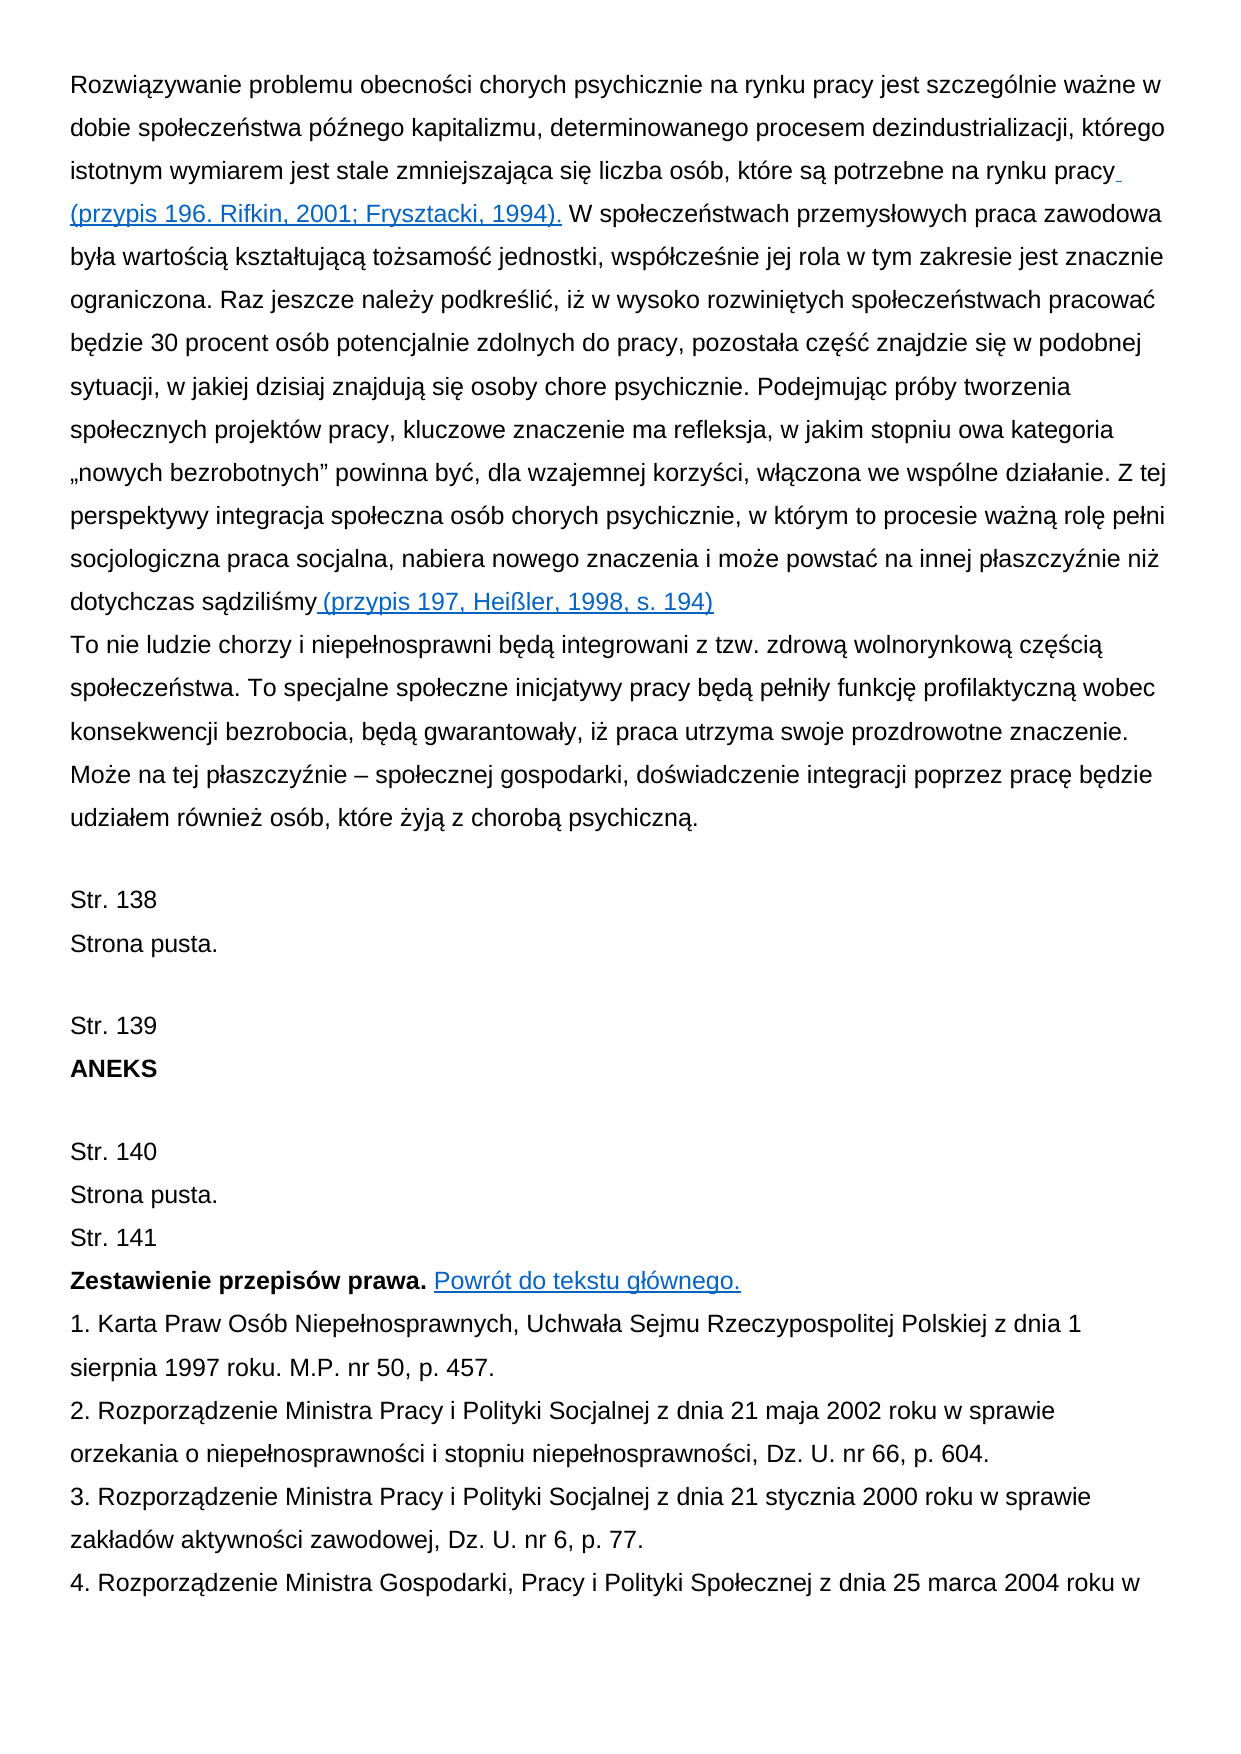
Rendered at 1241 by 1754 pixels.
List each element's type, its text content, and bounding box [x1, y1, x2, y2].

subtitle ANEKS [70, 1054, 1171, 1083]
text 1. Karta Praw Osób Niepełnosprawnych, Uchwała Sejmu Rzeczypospolitej Polskiej z dnia 1 sierpnia 1997 roku. M.P. nr 50, p. 457. [70, 1309, 1171, 1381]
text Str. 140 [70, 1137, 1171, 1166]
text 3. Rozporządzenie Ministra Pracy i Polityki Socjalnej z dnia 21 stycznia 2000 roku w sprawie zakładów aktywności zawodowej, Dz. U. nr 6, p. 77. [70, 1482, 1171, 1554]
text 4. Rozporządzenie Ministra Gospodarki, Pracy i Polityki Społecznej z dnia 25 marca 2004 roku w [70, 1568, 1171, 1597]
text Str. 139 [70, 1011, 1171, 1040]
text Zestawienie przepisów prawa. Powrót do tekstu głównego. [70, 1266, 1171, 1295]
text Rozwiązywanie problemu obecności chorych psychicznie na rynku pracy jest szczególnie ważne w dobie społeczeństwa późnego kapitalizmu, determinowanego procesem dezindustrializacji, którego istotnym wymiarem jest stale zmniejszająca się liczba osób, które są potrzebne na rynku pracy (przypis 196. Rifkin, 2001; Frysztacki, 1994). W społeczeństwach przemysłowych praca zawodowa była wartością kształtującą tożsamość jednostki, współcześnie jej rola w tym zakresie jest znacznie ograniczona. Raz jeszcze należy podkreślić, iż w wysoko rozwiniętych społeczeństwach pracować będzie 30 procent osób potencjalnie zdolnych do pracy, pozostała część znajdzie się w podobnej sytuacji, w jakiej dzisiaj znajdują się osoby chore psychicznie. Podejmując próby tworzenia społecznych projektów pracy, kluczowe znaczenie ma refleksja, w jakim stopniu owa kategoria „nowych bezrobotnych” powinna być, dla wzajemnej korzyści, włączona we wspólne działanie. Z tej perspektywy integracja społeczna osób chorych psychicznie, w którym to procesie ważną rolę pełni socjologiczna praca socjalna, nabiera nowego znaczenia i może powstać na innej płaszczyźnie niż dotychczas sądziliśmy (przypis 197, Heißler, 1998, s. 194) [70, 70, 1171, 616]
text To nie ludzie chorzy i niepełnosprawni będą integrowani z tzw. zdrową wolnorynkową częścią społeczeństwa. To specjalne społeczne inicjatywy pracy będą pełniły funkcję profilaktyczną wobec konsekwencji bezrobocia, będą gwarantowały, iż praca utrzyma swoje prozdrowotne znaczenie. Może na tej płaszczyźnie – społecznej gospodarki, doświadczenie integracji poprzez pracę będzie udziałem również osób, które żyją z chorobą psychiczną. [70, 630, 1171, 832]
text Str. 141 [70, 1223, 1171, 1252]
text Str. 138 [70, 885, 1171, 914]
text Strona pusta. [70, 928, 1171, 957]
text 2. Rozporządzenie Ministra Pracy i Polityki Socjalnej z dnia 21 maja 2002 roku w sprawie orzekania o niepełnosprawności i stopniu niepełnosprawności, Dz. U. nr 66, p. 604. [70, 1396, 1171, 1467]
text Strona pusta. [70, 1180, 1171, 1209]
